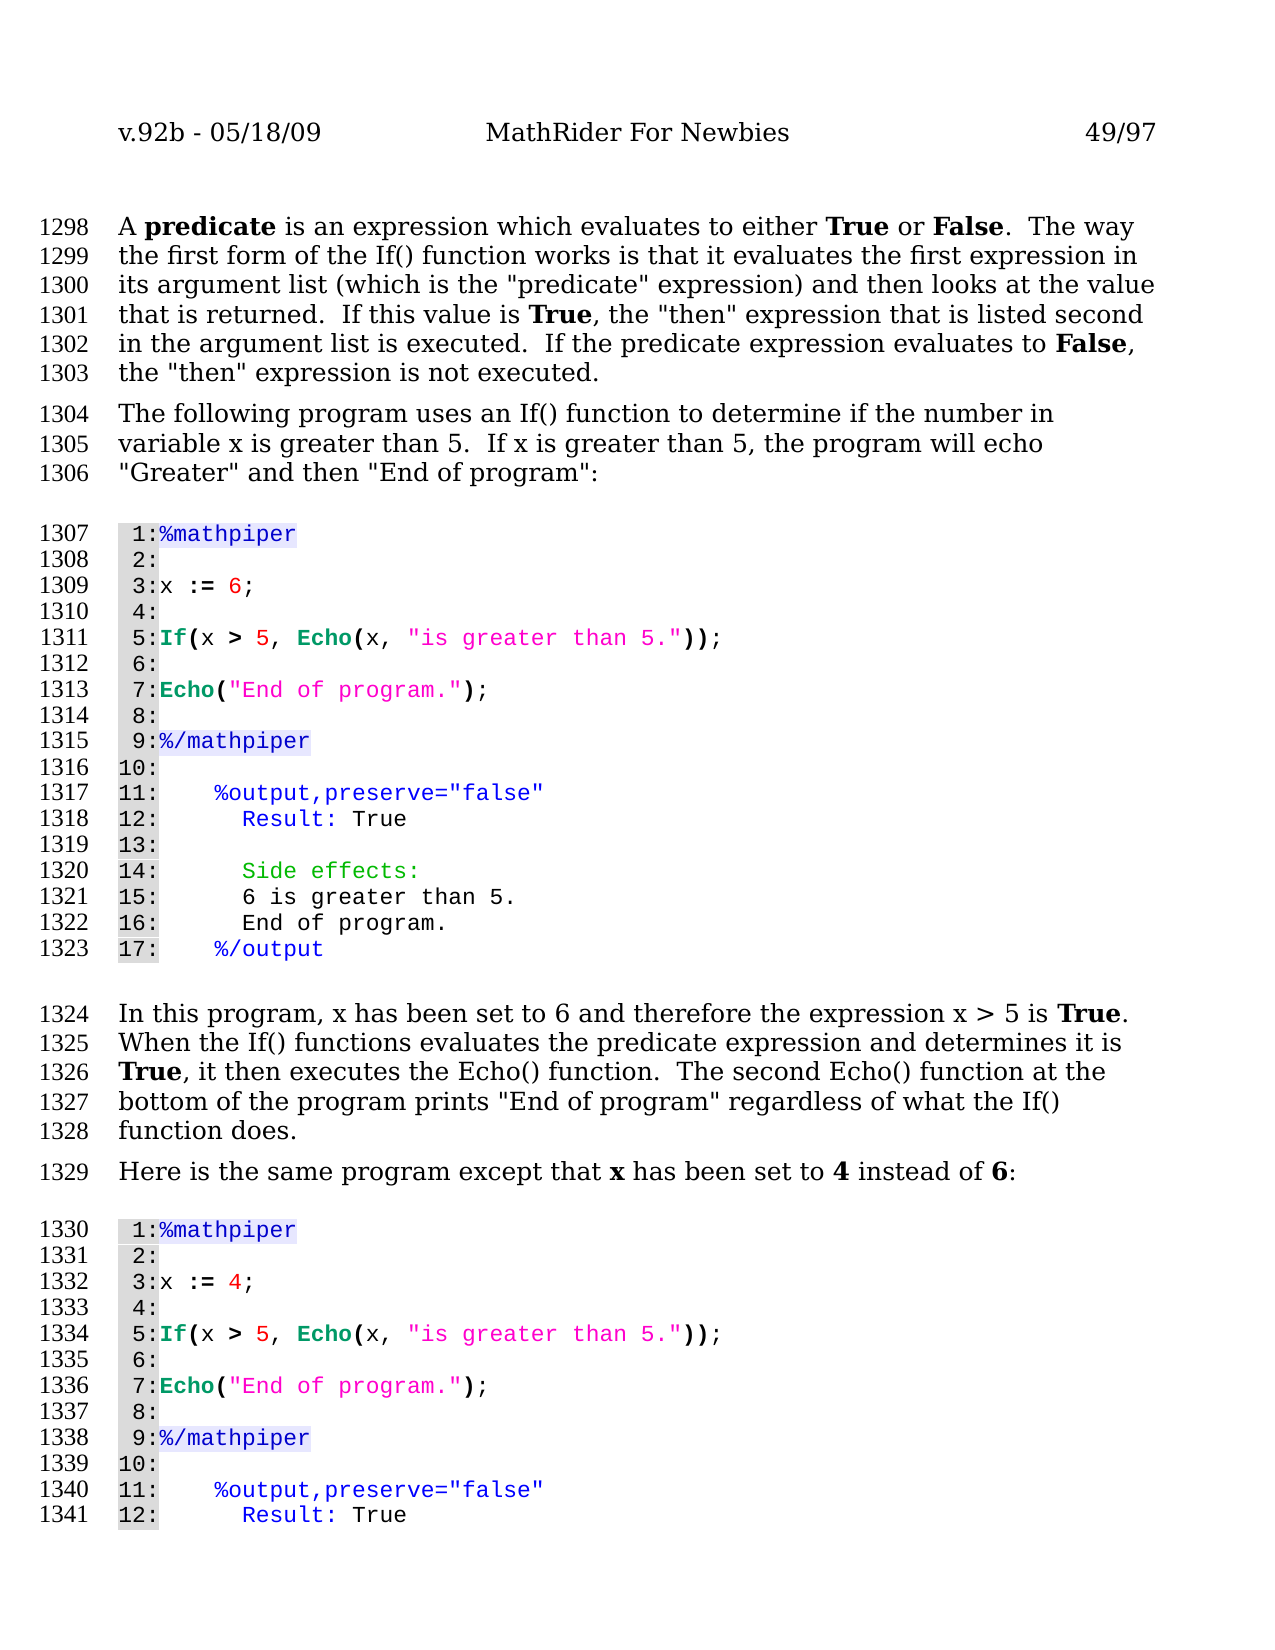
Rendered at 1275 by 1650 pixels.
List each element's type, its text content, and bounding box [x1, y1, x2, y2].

text 12: Result: True [118, 1504, 1157, 1530]
text 2: [118, 1244, 1157, 1270]
text In this program, x has been set to 6 and therefore the expression x > 5 is True. When the If() functions evaluates the predicate expression and determines it is True, it then executes the Echo() function. The second Echo() function at the bottom of the program prints "End of program" regardless of what the If() function does. [118, 999, 1157, 1145]
text 7:Echo("End of program."); [118, 1374, 1157, 1400]
text 9:%/mathpiper [118, 730, 1157, 756]
text 12: Result: True [118, 808, 1157, 834]
text 10: [118, 756, 1157, 782]
text 4: [118, 600, 1157, 626]
text 1:%mathpiper [118, 1218, 1157, 1244]
text 8: [118, 1400, 1157, 1426]
text 11: %output,preserve="false" [118, 1478, 1157, 1504]
text 16: End of program. [118, 911, 1157, 937]
text 4: [118, 1296, 1157, 1322]
text 8: [118, 704, 1157, 730]
text 3:x := 4; [118, 1270, 1157, 1296]
text 13: [118, 834, 1157, 859]
text 6: [118, 652, 1157, 678]
text 5:If(x > 5, Echo(x, "is greater than 5.")); [118, 1322, 1157, 1348]
text 1:%mathpiper [118, 522, 1157, 548]
text 15: 6 is greater than 5. [118, 886, 1157, 911]
text 14: Side effects: [118, 859, 1157, 886]
text 9:%/mathpiper [118, 1426, 1157, 1452]
text 7:Echo("End of program."); [118, 678, 1157, 704]
text 11: %output,preserve="false" [118, 782, 1157, 808]
text 10: [118, 1452, 1157, 1478]
text The following program uses an If() function to determine if the number in variable x is greater than 5. If x is greater than 5, the program will echo "Greater" and then "End of program": [118, 400, 1157, 487]
text A predicate is an expression which evaluates to either True or False. The way the first form of the If() function works is that it evaluates the first expression in its argument list (which is the "predicate" expression) and then looks at the value that is returned. If this value is True, the "then" expression that is listed second in the argument list is executed. If the predicate expression evaluates to False, the "then" expression is not executed. [118, 212, 1157, 388]
text 5:If(x > 5, Echo(x, "is greater than 5.")); [118, 626, 1157, 652]
text Here is the same program except that x has been set to 4 instead of 6: [118, 1157, 1157, 1187]
text 6: [118, 1348, 1157, 1374]
text 3:x := 6; [118, 574, 1157, 600]
text 2: [118, 548, 1157, 574]
text 17: %/output [118, 937, 1157, 963]
